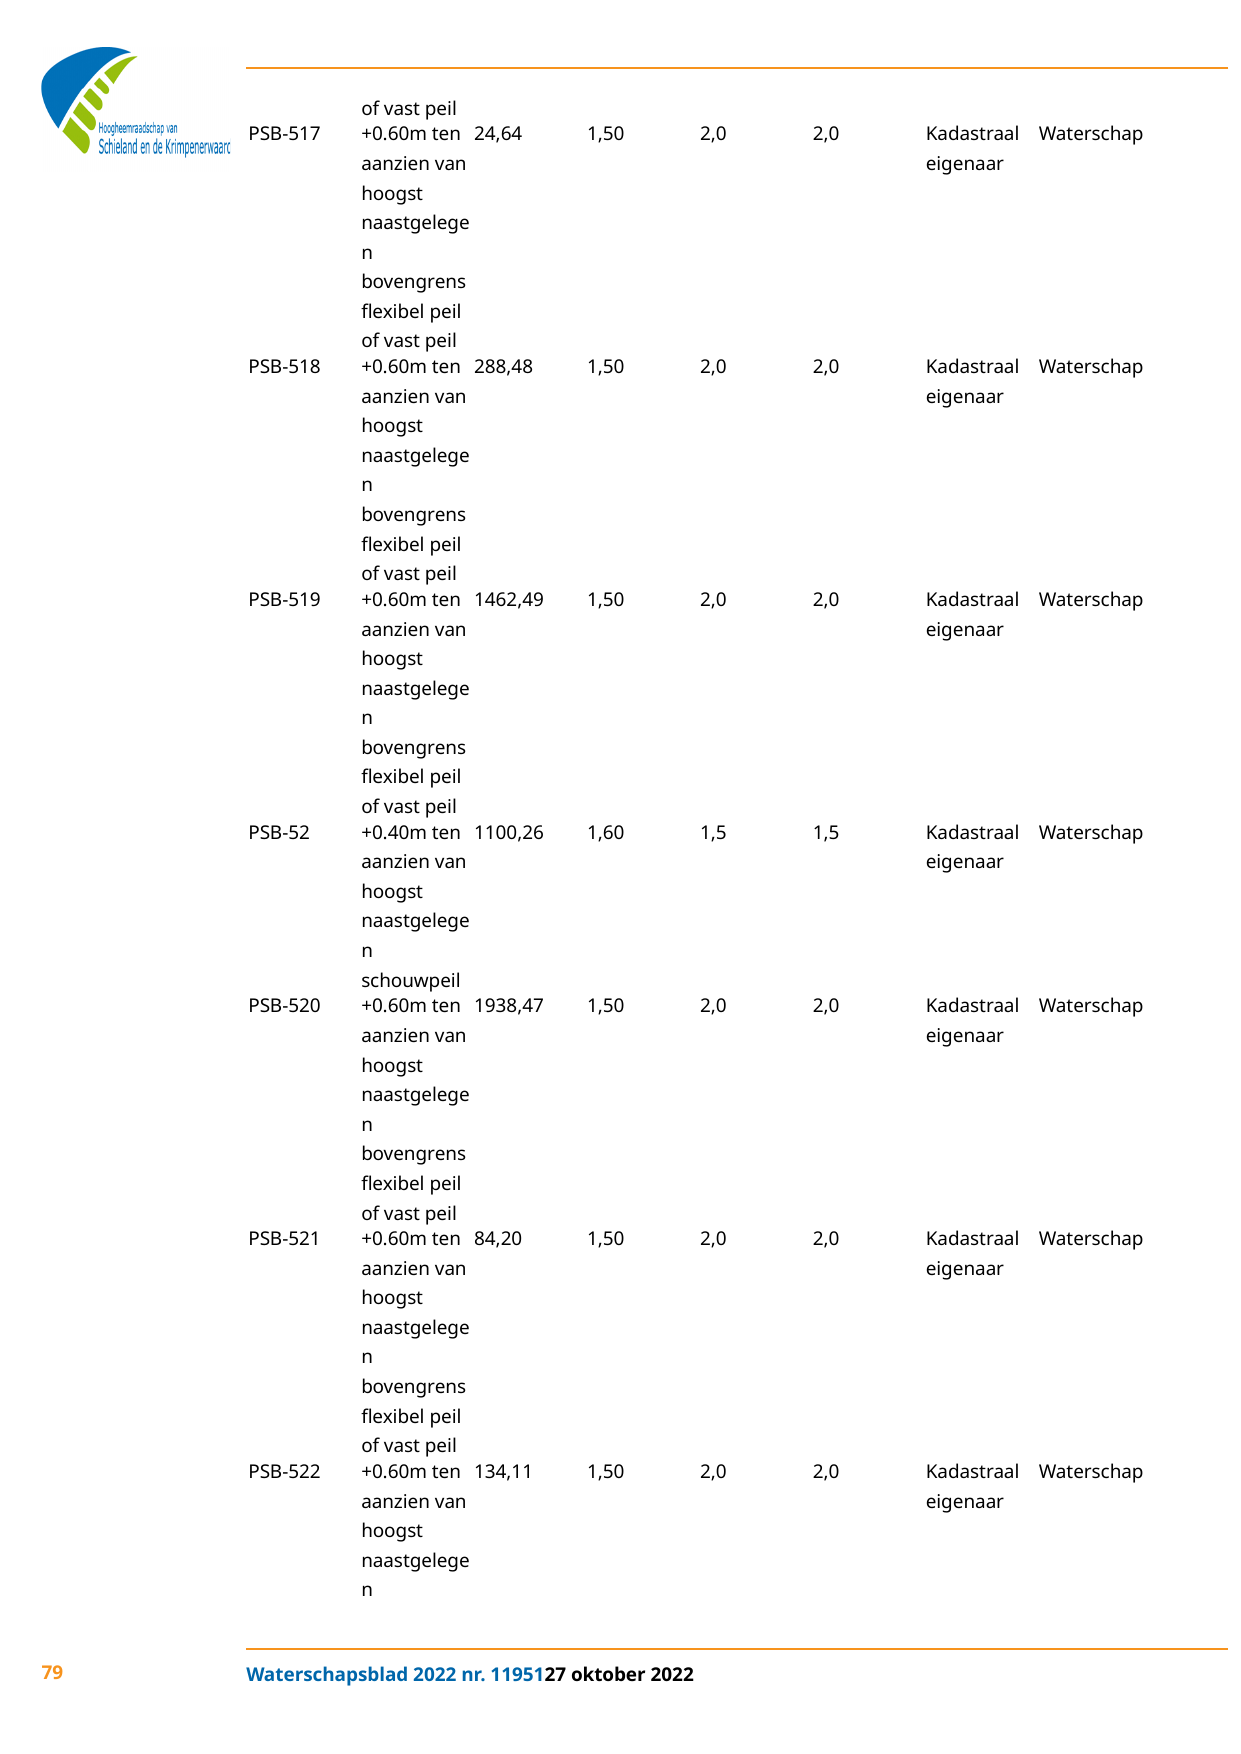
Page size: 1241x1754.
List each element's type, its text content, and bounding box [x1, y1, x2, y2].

table_cell 2,0 [813, 1458, 926, 1602]
table_cell +0.60m ten aanzien van hoogst naastgelegen bovengrens flexibel peil of vast peil [361, 353, 474, 586]
table_cell PSB-520 [248, 993, 361, 1225]
table_cell 1100,26 [474, 819, 587, 993]
table_cell 288,48 [474, 353, 587, 586]
table_cell [248, 95, 361, 121]
table_cell 24,64 [474, 121, 587, 353]
table_cell 134,11 [474, 1458, 587, 1602]
table_cell Kadastraal eigenaar [926, 586, 1038, 819]
picture [41, 47, 231, 172]
table_cell 1,5 [813, 819, 926, 993]
table_cell 2,0 [700, 353, 813, 586]
table_cell [587, 95, 700, 121]
table_cell PSB-519 [248, 586, 361, 819]
table_cell [1039, 95, 1152, 121]
table_cell 1,50 [587, 121, 700, 353]
table_cell +0.40m ten aanzien van hoogst naastgelegen schouwpeil [361, 819, 474, 993]
table_cell +0.60m ten aanzien van hoogst naastgelegen bovengrens flexibel peil of vast peil [361, 586, 474, 819]
table_cell PSB-52 [248, 819, 361, 993]
table_cell PSB-518 [248, 353, 361, 586]
table_cell Waterschap [1039, 1458, 1152, 1602]
table_cell 2,0 [700, 1225, 813, 1458]
table_cell 1462,49 [474, 586, 587, 819]
table_cell Kadastraal eigenaar [926, 1225, 1038, 1458]
table_cell 1,50 [587, 353, 700, 586]
table_cell 1,60 [587, 819, 700, 993]
table_cell Kadastraal eigenaar [926, 993, 1038, 1225]
table_cell 2,0 [700, 121, 813, 353]
table_cell Kadastraal eigenaar [926, 1458, 1038, 1602]
table_cell 1,50 [587, 586, 700, 819]
table_cell Waterschap [1039, 1225, 1152, 1458]
table_cell 2,0 [813, 353, 926, 586]
table_cell PSB-522 [248, 1458, 361, 1602]
table_cell [813, 95, 926, 121]
table_cell PSB-521 [248, 1225, 361, 1458]
table_cell Waterschap [1039, 353, 1152, 586]
table_cell 2,0 [813, 993, 926, 1225]
table_cell of vast peil [361, 95, 474, 121]
table_cell [700, 95, 813, 121]
table_cell 2,0 [813, 121, 926, 353]
table_cell +0.60m ten aanzien van hoogst naastgelegen bovengrens flexibel peil of vast peil [361, 993, 474, 1225]
table_cell +0.60m ten aanzien van hoogst naastgelegen bovengrens flexibel peil of vast peil [361, 121, 474, 353]
table_cell 2,0 [700, 993, 813, 1225]
table_cell 2,0 [813, 1225, 926, 1458]
table_cell Waterschap [1039, 586, 1152, 819]
table_cell 84,20 [474, 1225, 587, 1458]
table_cell Waterschap [1039, 819, 1152, 993]
table_cell PSB-517 [248, 121, 361, 353]
table_cell +0.60m ten aanzien van hoogst naastgelegen [361, 1458, 474, 1602]
table_cell 2,0 [813, 586, 926, 819]
table_cell Waterschap [1039, 121, 1152, 353]
table_cell [474, 95, 587, 121]
table_cell 1,50 [587, 993, 700, 1225]
table_cell 2,0 [700, 586, 813, 819]
table_cell 2,0 [700, 1458, 813, 1602]
table_cell 1,50 [587, 1458, 700, 1602]
table_cell 1,5 [700, 819, 813, 993]
table_cell Kadastraal eigenaar [926, 353, 1038, 586]
table_cell Waterschap [1039, 993, 1152, 1225]
table_cell 1,50 [587, 1225, 700, 1458]
table_cell Kadastraal eigenaar [926, 121, 1038, 353]
table_cell Kadastraal eigenaar [926, 819, 1038, 993]
table_cell [926, 95, 1038, 121]
table_cell 1938,47 [474, 993, 587, 1225]
table_cell +0.60m ten aanzien van hoogst naastgelegen bovengrens flexibel peil of vast peil [361, 1225, 474, 1458]
